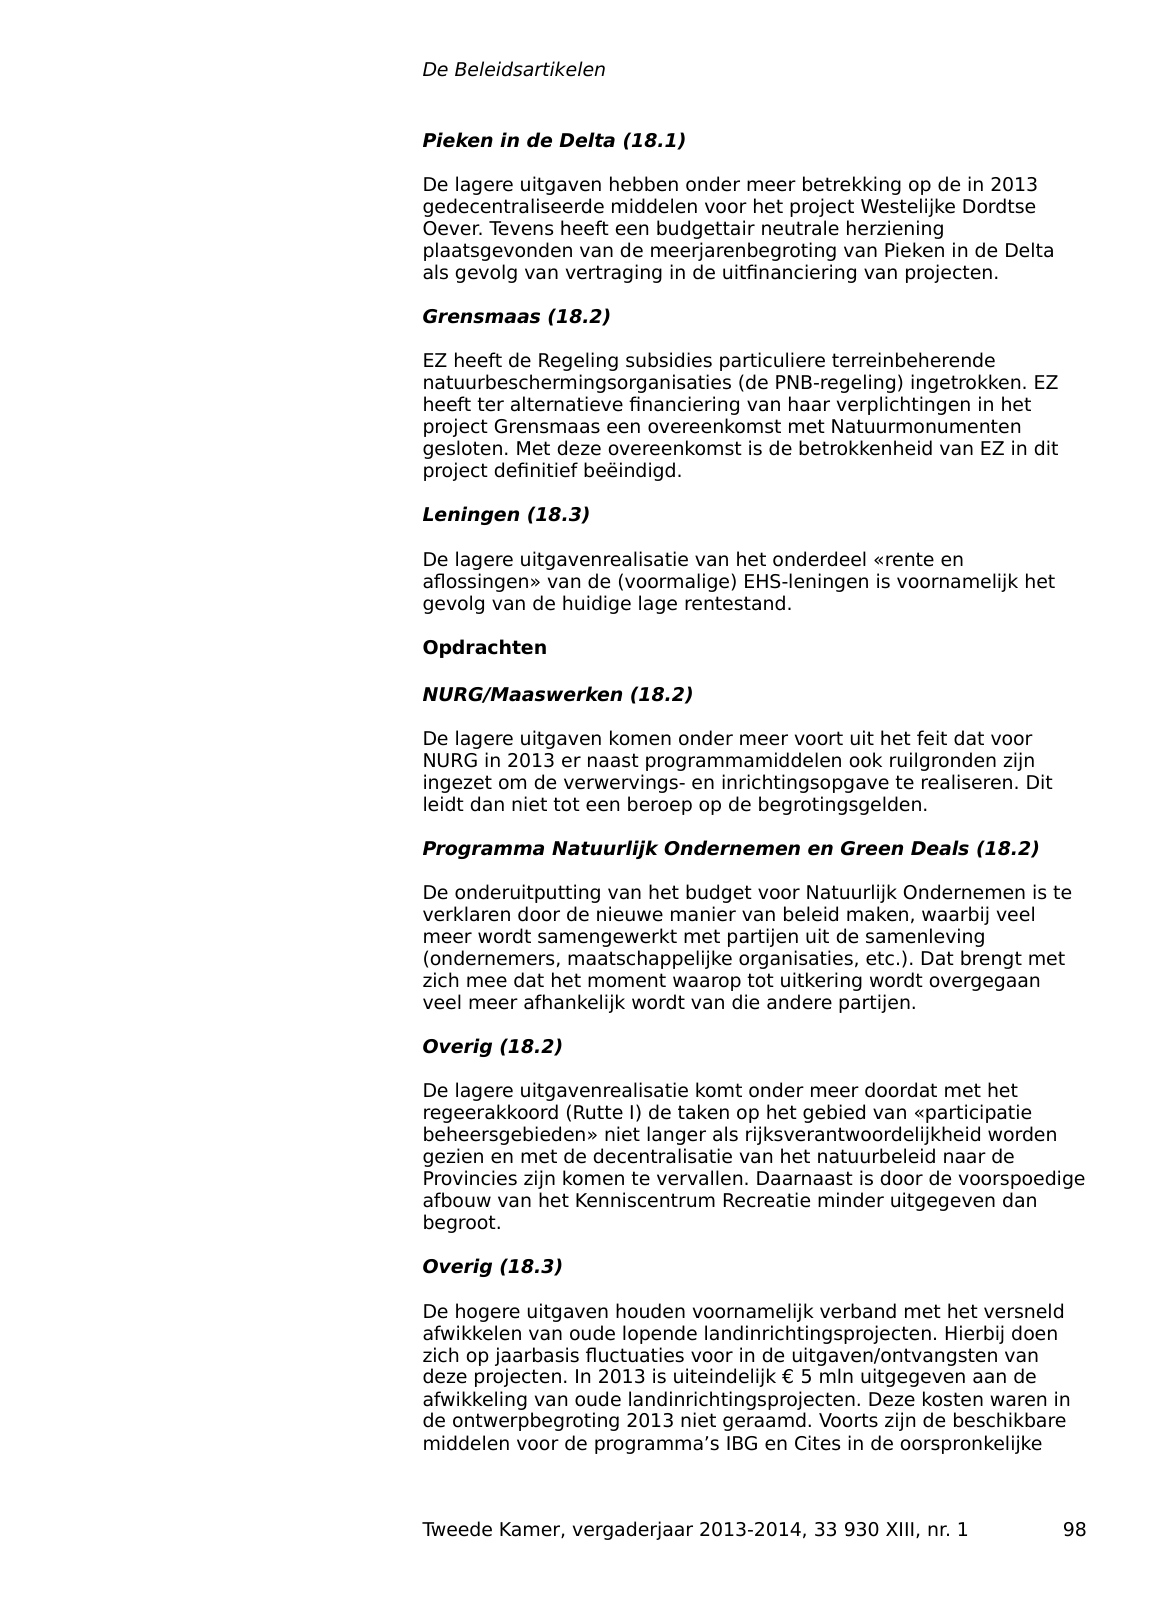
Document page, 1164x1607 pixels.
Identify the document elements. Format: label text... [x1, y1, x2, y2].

text De lagere uitgaven hebben onder meer betrekking op de in 2013 gedecentraliseerde middelen voor het project Westelijke Dordtse Oever. Tevens heeft een budgettair neutrale herziening plaatsgevonden van de meerjarenbegroting van Pieken in de Delta als gevolg van vertraging in de uitfinanciering van projecten. [422, 174, 1087, 284]
text EZ heeft de Regeling subsidies particuliere terreinbeherende natuurbeschermingsorganisaties (de PNB-regeling) ingetrokken. EZ heeft ter alternatieve financiering van haar verplichtingen in het project Grensmaas een overeenkomst met Natuurmonumenten gesloten. Met deze overeenkomst is de betrokkenheid van EZ in dit project definitief beëindigd. [422, 350, 1087, 482]
text De lagere uitgaven komen onder meer voort uit het feit dat voor NURG in 2013 er naast programmamiddelen ook ruilgronden zijn ingezet om de verwervings- en inrichtingsopgave te realiseren. Dit leidt dan niet tot een beroep op de begrotingsgelden. [422, 728, 1087, 816]
subtitle Overig (18.2) [422, 1036, 1087, 1058]
text De onderuitputting van het budget voor Natuurlijk Ondernemen is te verklaren door de nieuwe manier van beleid maken, waarbij veel meer wordt samengewerkt met partijen uit de samenleving (ondernemers, maatschappelijke organisaties, etc.). Dat brengt met zich mee dat het moment waarop tot uitkering wordt overgegaan veel meer afhankelijk wordt van die andere partijen. [422, 882, 1087, 1014]
text De hogere uitgaven houden voornamelijk verband met het versneld afwikkelen van oude lopende landinrichtingsprojecten. Hierbij doen zich op jaarbasis fluctuaties voor in de uitgaven/ontvangsten van deze projecten. In 2013 is uiteindelijk € 5 mln uitgegeven aan de afwikkeling van oude landinrichtingsprojecten. Deze kosten waren in de ontwerpbegroting 2013 niet geraamd. Voorts zijn de beschikbare middelen voor de programma’s IBG en Cites in de oorspronkelijke [422, 1301, 1087, 1454]
subtitle NURG/Maaswerken (18.2) [422, 684, 1087, 706]
subtitle Overig (18.3) [422, 1256, 1087, 1278]
subtitle Leningen (18.3) [422, 504, 1087, 526]
text De lagere uitgavenrealisatie van het onderdeel «rente en aflossingen» van de (voormalige) EHS-leningen is voornamelijk het gevolg van de huidige lage rentestand. [422, 548, 1087, 614]
subtitle Grensmaas (18.2) [422, 306, 1087, 328]
subtitle Opdrachten [422, 637, 1087, 659]
subtitle Programma Natuurlijk Ondernemen en Green Deals (18.2) [422, 838, 1087, 860]
text De lagere uitgavenrealisatie komt onder meer doordat met het regeerakkoord (Rutte I) de taken op het gebied van «participatie beheersgebieden» niet langer als rijksverantwoordelijkheid worden gezien en met de decentralisatie van het natuurbeleid naar de Provincies zijn komen te vervallen. Daarnaast is door de voorspoedige afbouw van het Kenniscentrum Recreatie minder uitgegeven dan begroot. [422, 1080, 1087, 1234]
subtitle Pieken in de Delta (18.1) [422, 130, 1087, 152]
